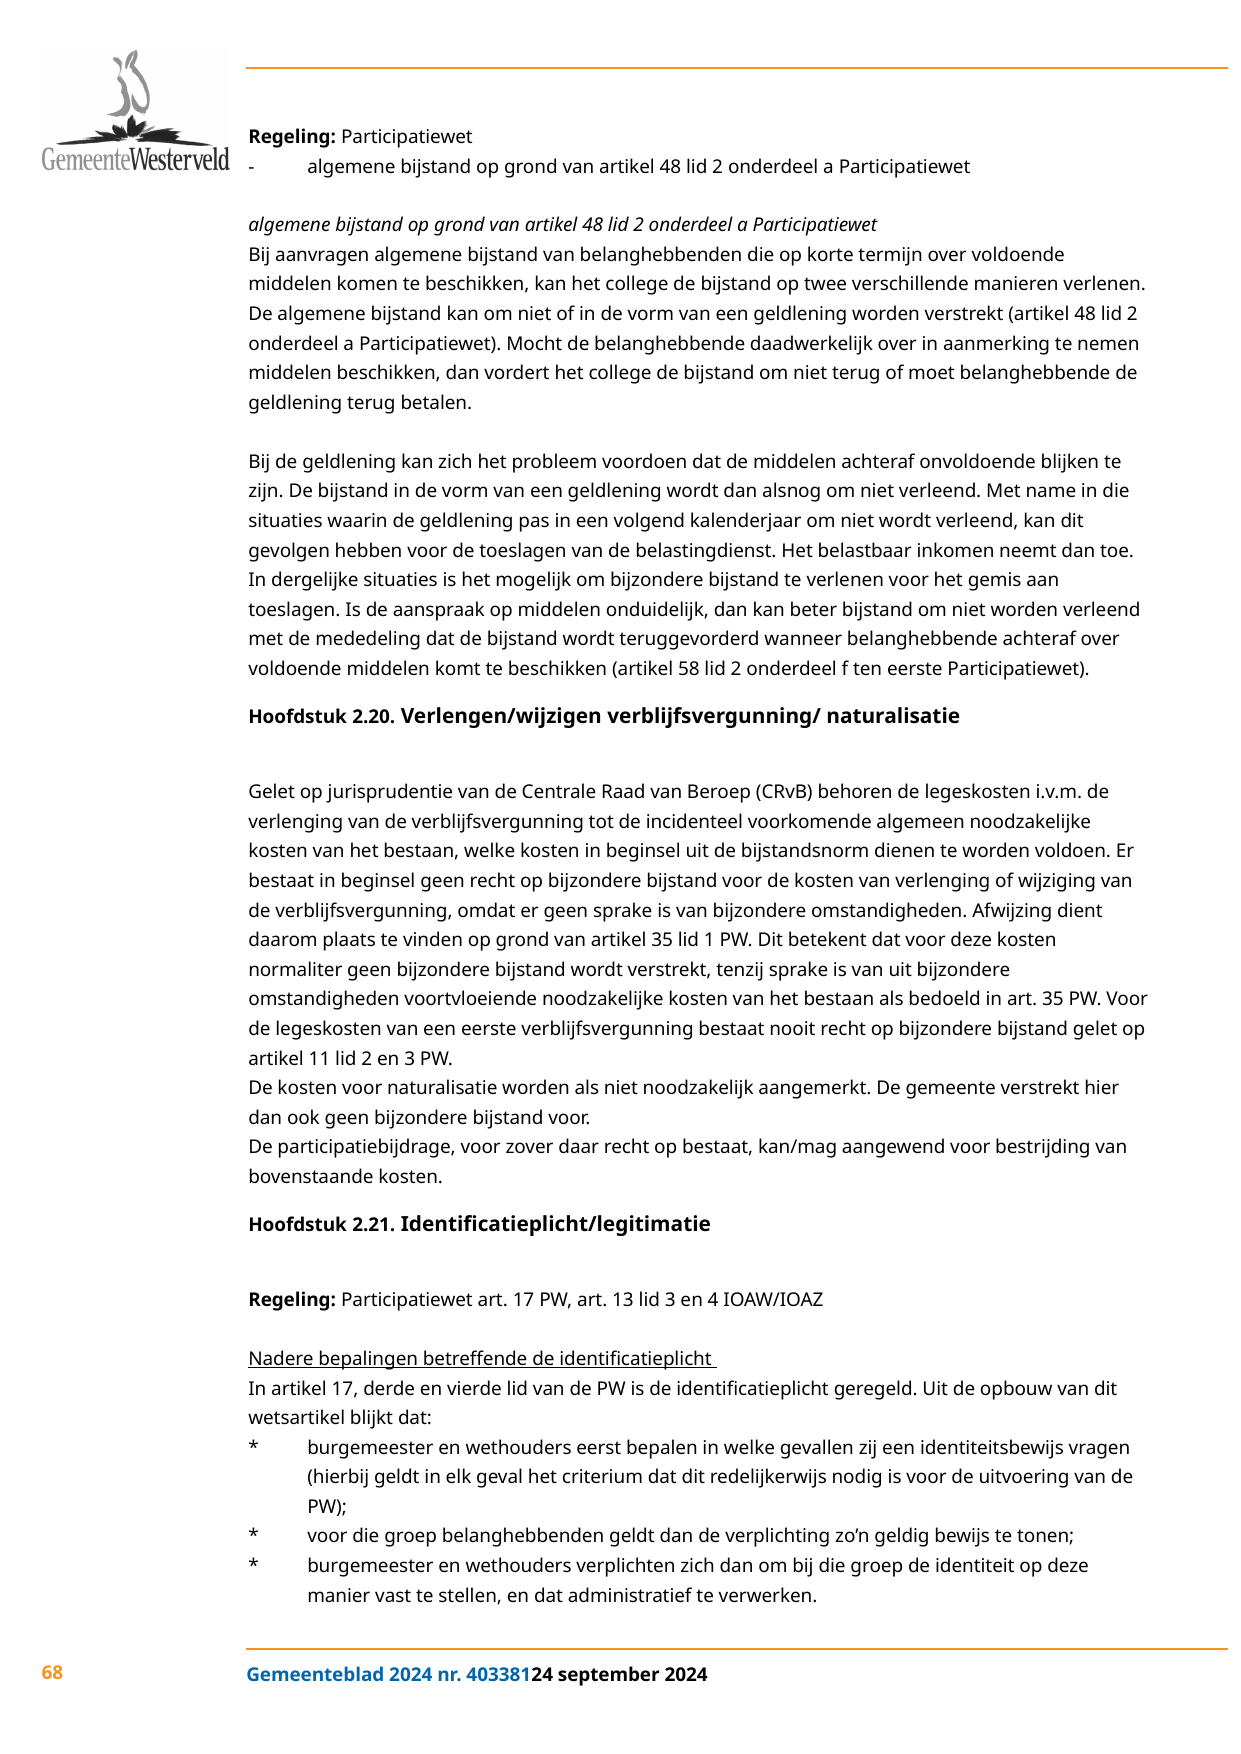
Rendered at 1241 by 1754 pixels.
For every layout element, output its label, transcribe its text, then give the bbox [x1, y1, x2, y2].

text Bij de geldlening kan zich het probleem voordoen dat de middelen achteraf onvoldoende blijken te zijn. De bijstand in de vorm van een geldlening wordt dan alsnog om niet verleend. Met name in die situaties waarin de geldlening pas in een volgend kalenderjaar om niet wordt verleend, kan dit gevolgen hebben voor de toeslagen van de belastingdienst. Het belastbaar inkomen neemt dan toe. [248, 448, 1152, 563]
list voor die groep belanghebbenden geldt dan de verplichting zo’n geldig bewijs te tonen; [248, 1523, 1152, 1548]
text Gelet op jurisprudentie van de Centrale Raad van Beroep (CRvB) behoren de legeskosten i.v.m. de verlenging van de verblijfsvergunning tot de incidenteel voorkomende algemeen noodzakelijke kosten van het bestaan, welke kosten in beginsel uit de bijstandsnorm dienen te worden voldoen. Er bestaat in beginsel geen recht op bijzondere bijstand voor de kosten van verlenging of wijziging van de verblijfsvergunning, omdat er geen sprake is van bijzondere omstandigheden. Afwijzing dient daarom plaats te vinden op grond van artikel 35 lid 1 PW. Dit betekent dat voor deze kosten normaliter geen bijzondere bijstand wordt verstrekt, tenzij sprake is van uit bijzondere omstandigheden voortvloeiende noodzakelijke kosten van het bestaan als bedoeld in art. 35 PW. Voor de legeskosten van een eerste verblijfsvergunning bestaat nooit recht op bijzondere bijstand gelet op artikel 11 lid 2 en 3 PW. [248, 778, 1152, 1071]
text In dergelijke situaties is het mogelijk om bijzondere bijstand te verlenen voor het gemis aan toeslagen. Is de aanspraak op middelen onduidelijk, dan kan beter bijstand om niet worden verleend met de mededeling dat de bijstand wordt teruggevorderd wanneer belanghebbende achteraf over voldoende middelen komt te beschikken (artikel 58 lid 2 onderdeel f ten eerste Participatiewet). [248, 566, 1152, 681]
list burgemeester en wethouders verplichten zich dan om bij die groep de identiteit op deze manier vast te stellen, en dat administratief te verwerken. [248, 1552, 1152, 1607]
table_header Regeling: Participatiewet art. 17 PW, art. 13 lid 3 en 4 IOAW/IOAZ [248, 1287, 1152, 1312]
picture [41, 47, 231, 172]
text Nadere bepalingen betreffende de identificatieplicht [248, 1345, 1152, 1371]
text Bij aanvragen algemene bijstand van belanghebbenden die op korte termijn over voldoende middelen komen te beschikken, kan het college de bijstand op twee verschillende manieren verlenen. De algemene bijstand kan om niet of in de vorm van een geldlening worden verstrekt (artikel 48 lid 2 onderdeel a Participatiewet). Mocht de belanghebbende daadwerkelijk over in aanmerking te nemen middelen beschikken, dan vordert het college de bijstand om niet terug of moet belanghebbende de geldlening terug betalen. [248, 241, 1152, 415]
text Hoofdstuk 2.21. Identificatieplicht/legitimatie [248, 1209, 1152, 1237]
table_header Regeling: Participatiewet algemene bijstand op grond van artikel 48 lid 2 onderdeel a Participatiewet [248, 123, 1152, 179]
text algemene bijstand op grond van artikel 48 lid 2 onderdeel a Participatiewet [248, 211, 1152, 237]
text De kosten voor naturalisatie worden als niet noodzakelijk aangemerkt. De gemeente verstrekt hier dan ook geen bijzondere bijstand voor. [248, 1074, 1152, 1130]
text In artikel 17, derde en vierde lid van de PW is de identificatieplicht geregeld. Uit de opbouw van dit wetsartikel blijkt dat: [248, 1375, 1152, 1430]
list burgemeester en wethouders eerst bepalen in welke gevallen zij een identiteitsbewijs vragen (hierbij geldt in elk geval het criterium dat dit redelijkerwijs nodig is voor de uitvoering van de PW); [248, 1434, 1152, 1519]
text Hoofdstuk 2.20. Verlengen/wijzigen verblijfsvergunning/ naturalisatie [248, 701, 1152, 729]
text De participatiebijdrage, voor zover daar recht op bestaat, kan/mag aangewend voor bestrijding van bovenstaande kosten. [248, 1133, 1152, 1189]
